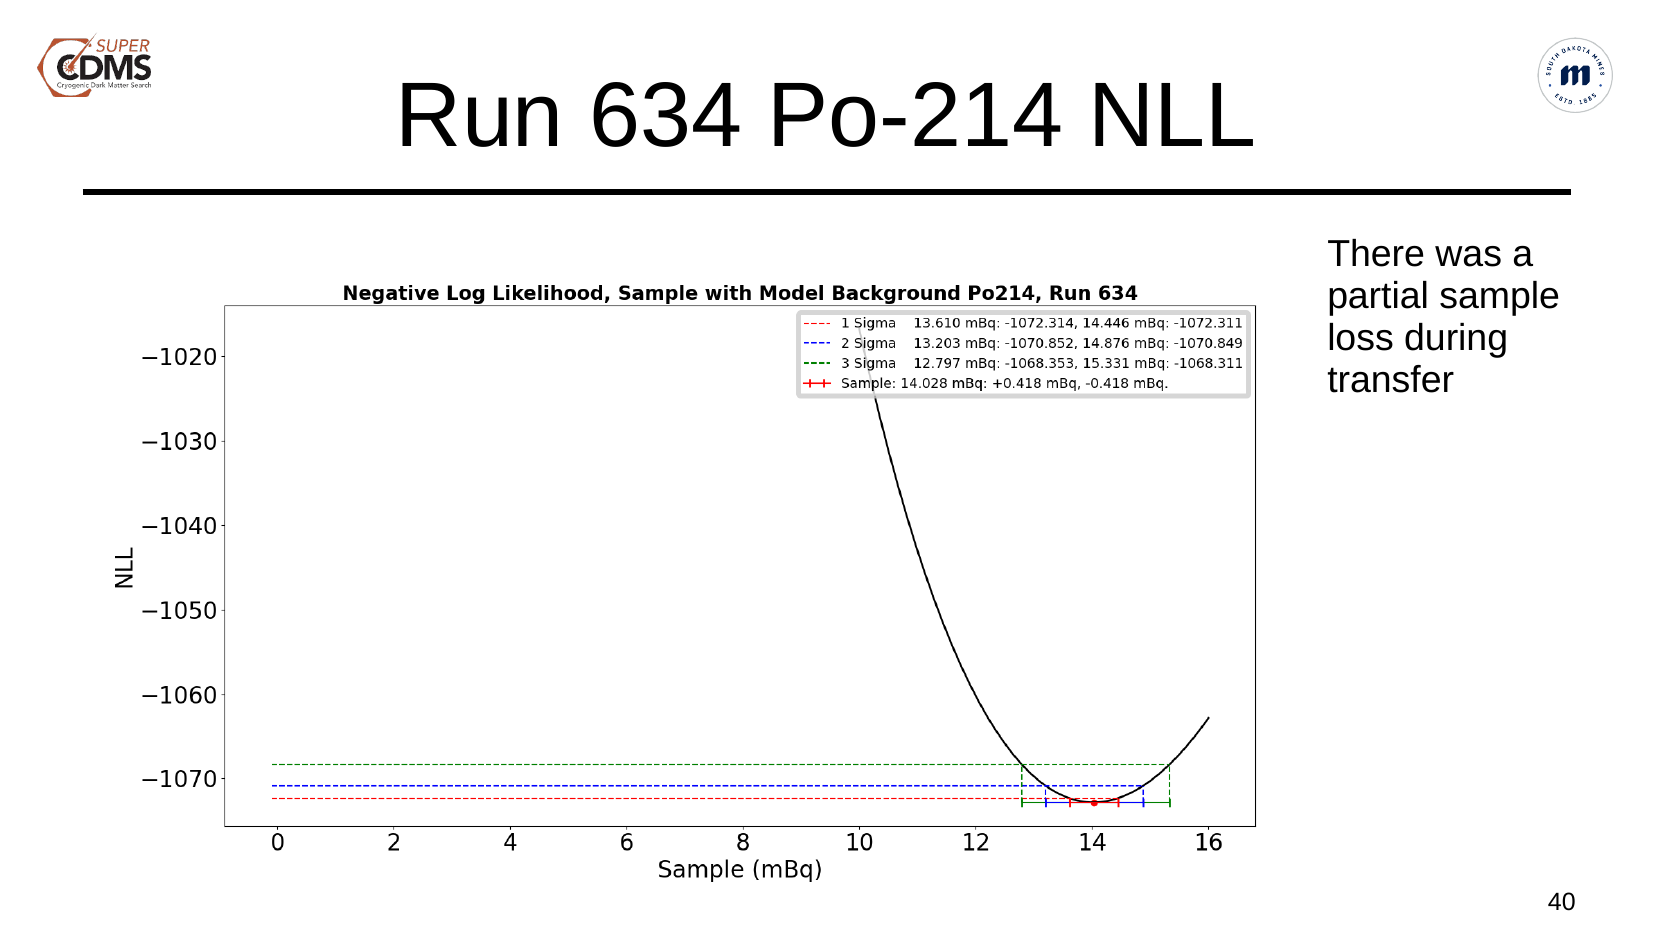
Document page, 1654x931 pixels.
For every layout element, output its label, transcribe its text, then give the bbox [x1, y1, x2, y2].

picture [1571, 37, 1613, 113]
picture [37, 32, 151, 97]
picture [58, 224, 1388, 901]
title Run 634 Po-214 NLL [82, 37, 1571, 193]
text_box There was a partial sample loss during transfer [1312, 225, 1613, 901]
